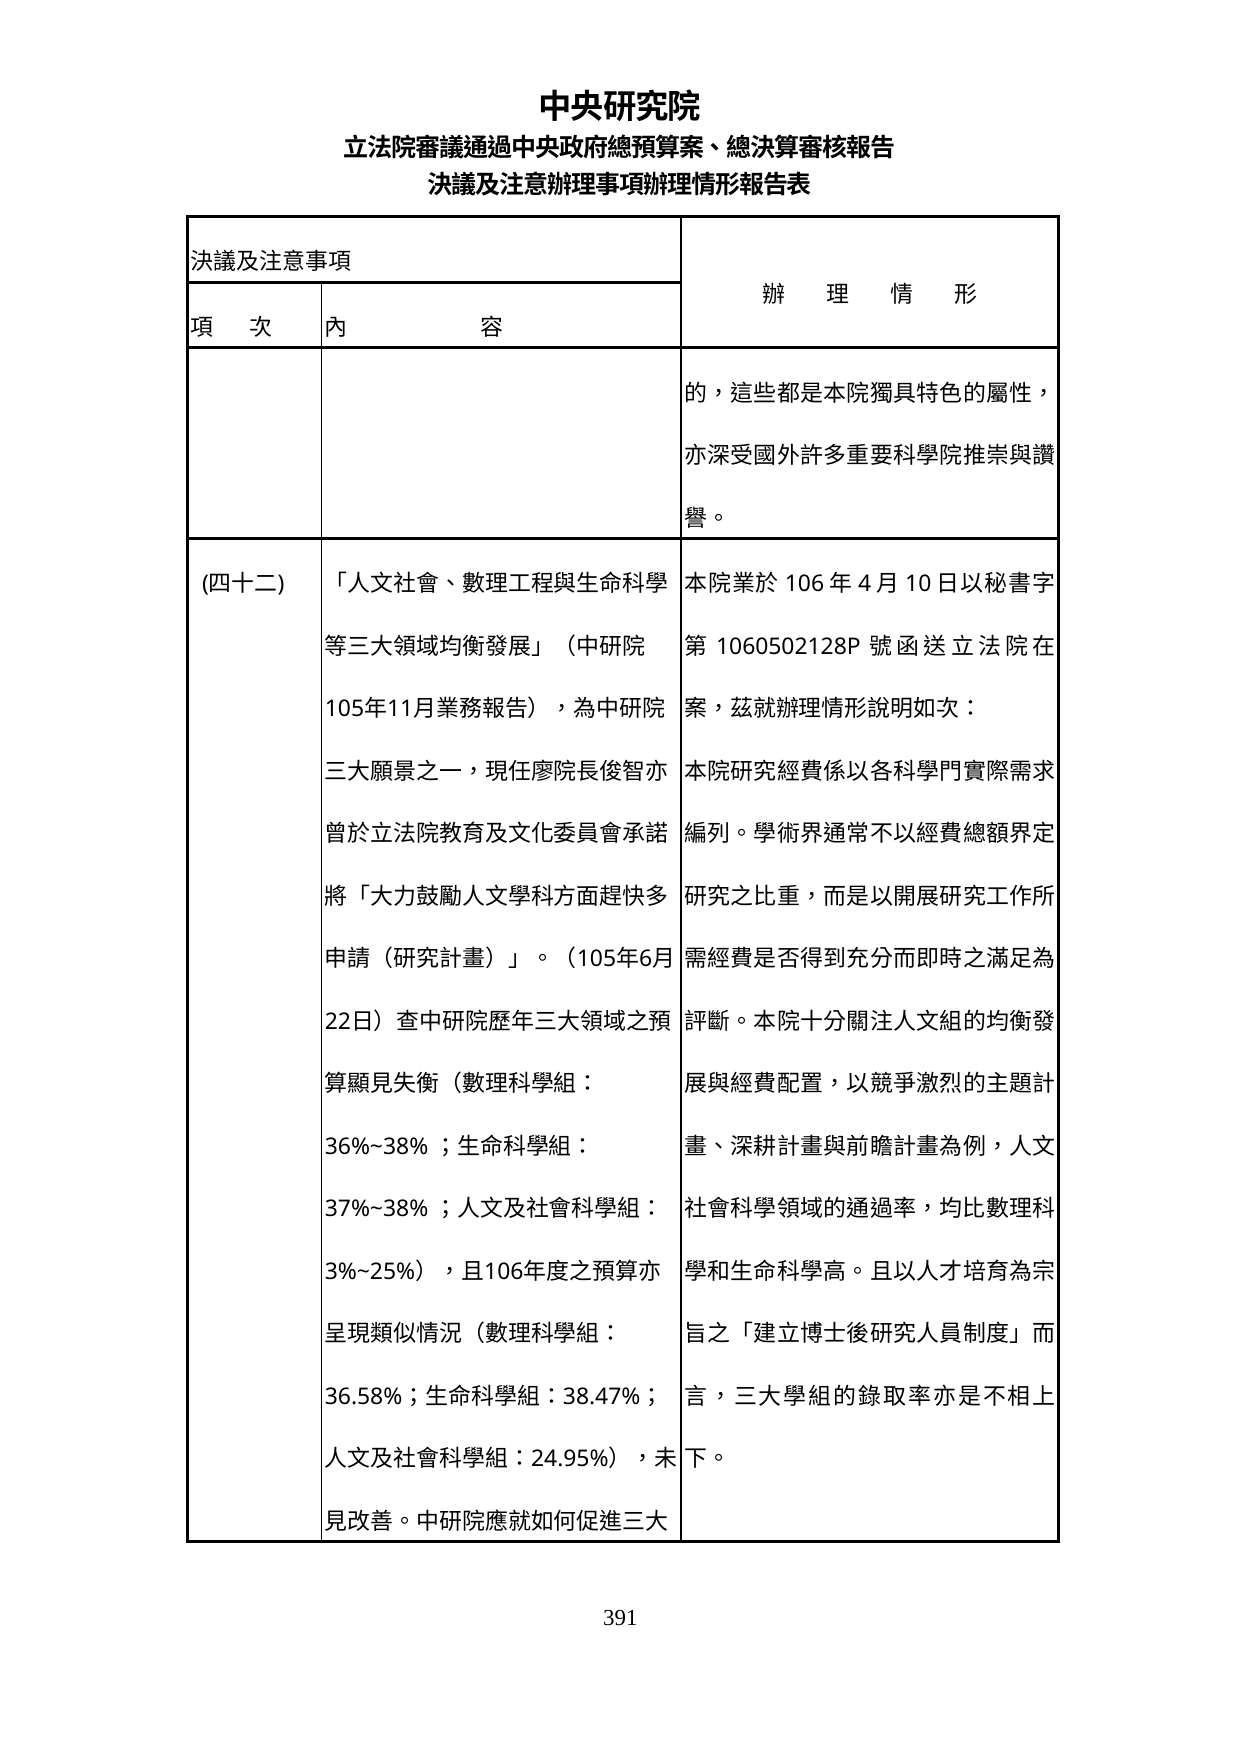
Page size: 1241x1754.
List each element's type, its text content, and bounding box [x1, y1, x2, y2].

table_cell 的，這些都是本院獨具特色的屬性，亦深受國外許多重要科學院推崇與讚譽。 [682, 349, 1057, 537]
table_cell [189, 349, 321, 537]
table_cell 本院業於106年4月10日以秘書字第1060502128P號函送立法院在案，茲就辦理情形說明如次： 本院研究經費係以各科學門實際需求編列。學術界通常不以經費總額界定研究之比重，而是以開展研究工作所需經費是否得到充分而即時之滿足為評斷。本院十分關注人文組的均衡發展與經費配置，以競爭激烈的主題計畫、深耕計畫與前瞻計畫為例，人文社會科學領域的通過率，均比數理科學和生命科學高。且以人才培育為宗旨之「建立博士後研究人員制度」而言，三大學組的錄取率亦是不相上下。 [682, 540, 1057, 1540]
table_cell (四十二) [189, 540, 321, 1540]
table_cell [322, 349, 680, 537]
table_header 決議及注意事項 [189, 218, 680, 281]
table_cell 項 次 [189, 284, 321, 346]
table_header 辦 理 情 形 [682, 218, 1057, 346]
table_cell 「人文社會、數理工程與生命科學等三大領域均衡發展」（中研院105年11月業務報告），為中研院三大願景之一，現任廖院長俊智亦曾於立法院教育及文化委員會承諾將「大力鼓勵人文學科方面趕快多申請（研究計畫）」。（105年6月22日）查中研院歷年三大領域之預算顯見失衡（數理科學組：36%~38% ；生命科學組：37%~38% ；人文及社會科學組：3%~25%），且106年度之預算亦呈現類似情況（數理科學組：36.58%；生命科學組：38.47%；人文及社會科學組：24.95%），未見改善。中研院應就如何促進三大 [322, 540, 680, 1540]
table_cell 內 容 [322, 284, 680, 346]
